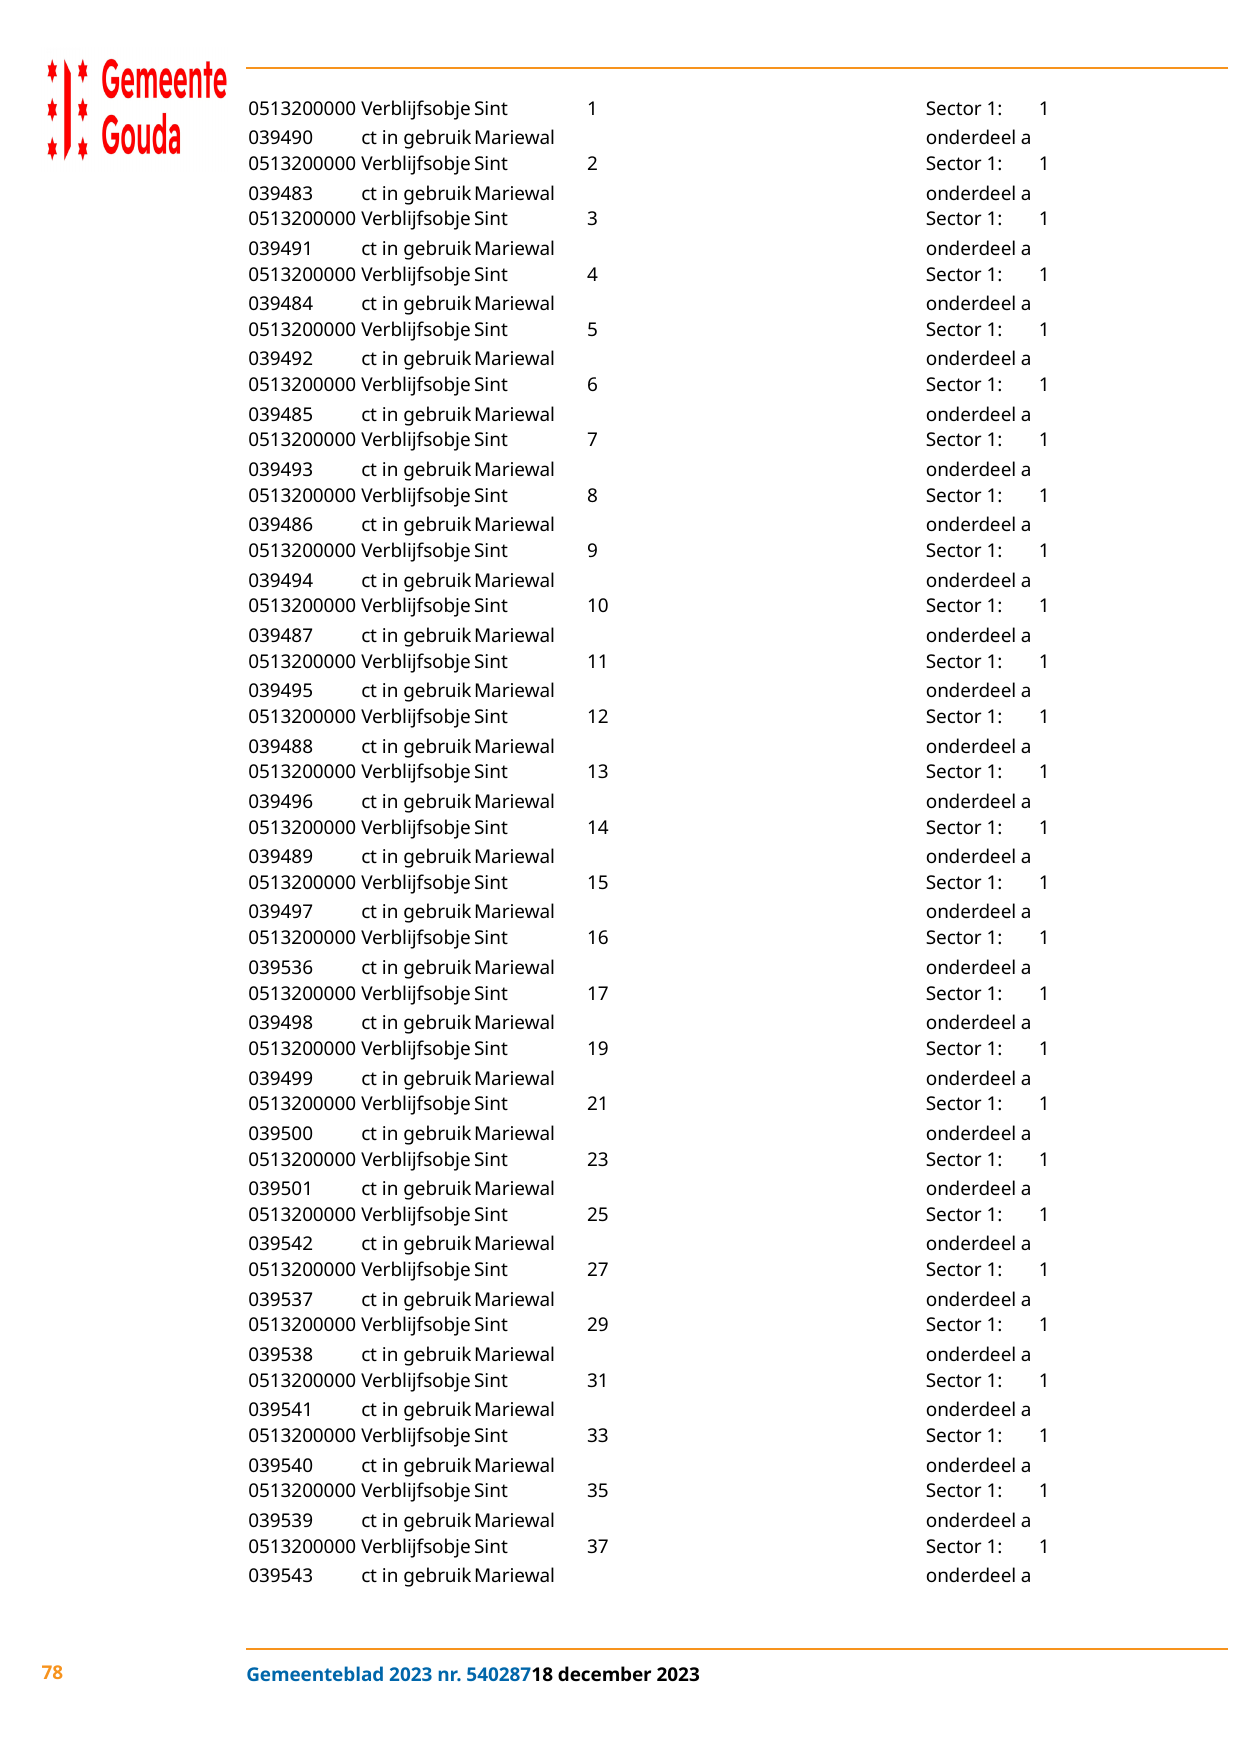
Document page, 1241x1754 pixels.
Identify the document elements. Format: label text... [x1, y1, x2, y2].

table_cell [700, 482, 813, 537]
table_cell [700, 759, 813, 814]
table_cell [813, 1312, 926, 1367]
table_cell Sector 1: onderdeel a [926, 1146, 1038, 1201]
table_cell [700, 261, 813, 316]
table_cell 1 [1039, 1312, 1152, 1367]
table_cell 0513200000039490 [248, 95, 361, 150]
table_cell Sint Mariewal [474, 150, 587, 205]
table_cell [700, 1256, 813, 1312]
table_cell 1 [1039, 261, 1152, 316]
table_cell [700, 371, 813, 427]
table_cell [813, 980, 926, 1035]
table_cell Verblijfsobject in gebruik [361, 1478, 474, 1533]
table_cell [700, 1201, 813, 1256]
table_cell Sint Mariewal [474, 869, 587, 924]
table_cell 0513200000039492 [248, 316, 361, 371]
table_cell Sint Mariewal [474, 427, 587, 482]
table_cell 0513200000039498 [248, 980, 361, 1035]
table_cell Verblijfsobject in gebruik [361, 869, 474, 924]
table_cell Sector 1: onderdeel a [926, 1367, 1038, 1422]
table_cell 5 [587, 316, 700, 371]
table_cell Sector 1: onderdeel a [926, 1201, 1038, 1256]
table_cell 7 [587, 427, 700, 482]
table_cell 1 [1039, 482, 1152, 537]
table_cell [813, 261, 926, 316]
table_cell Sint Mariewal [474, 1422, 587, 1478]
table_cell Sint Mariewal [474, 316, 587, 371]
table_cell 1 [1039, 980, 1152, 1035]
table_cell 8 [587, 482, 700, 537]
table_cell 1 [1039, 1035, 1152, 1090]
table_cell [813, 814, 926, 869]
table_cell 1 [1039, 703, 1152, 758]
table_cell 0513200000039487 [248, 593, 361, 648]
table_cell 1 [1039, 1478, 1152, 1533]
table_cell 0513200000039488 [248, 703, 361, 758]
table_cell Sint Mariewal [474, 95, 587, 150]
table_cell Sint Mariewal [474, 1312, 587, 1367]
table_cell 21 [587, 1090, 700, 1146]
table_cell 1 [587, 95, 700, 150]
table_cell Verblijfsobject in gebruik [361, 150, 474, 205]
table_cell 0513200000039500 [248, 1090, 361, 1146]
table_cell 2 [587, 150, 700, 205]
table_cell [700, 980, 813, 1035]
table_cell Verblijfsobject in gebruik [361, 316, 474, 371]
table_cell 4 [587, 261, 700, 316]
table_cell [813, 759, 926, 814]
table_cell 1 [1039, 648, 1152, 703]
table_cell [813, 1201, 926, 1256]
table_cell Verblijfsobject in gebruik [361, 814, 474, 869]
table_cell 19 [587, 1035, 700, 1090]
table_cell 27 [587, 1256, 700, 1312]
table_cell 25 [587, 1201, 700, 1256]
table_cell 0513200000039495 [248, 648, 361, 703]
table_cell Sector 1: onderdeel a [926, 759, 1038, 814]
table_cell 11 [587, 648, 700, 703]
table_cell Sint Mariewal [474, 537, 587, 593]
table_cell [813, 205, 926, 261]
table_cell Verblijfsobject in gebruik [361, 371, 474, 427]
table_cell 1 [1039, 95, 1152, 150]
table_cell 0513200000039542 [248, 1201, 361, 1256]
table_cell 13 [587, 759, 700, 814]
table_cell Sector 1: onderdeel a [926, 150, 1038, 205]
table_cell [813, 150, 926, 205]
table_cell [813, 1478, 926, 1533]
table_cell [700, 1090, 813, 1146]
table_cell [700, 1422, 813, 1478]
table_cell 0513200000039536 [248, 925, 361, 980]
table_cell Verblijfsobject in gebruik [361, 427, 474, 482]
table_cell Sector 1: onderdeel a [926, 371, 1038, 427]
table_cell 1 [1039, 150, 1152, 205]
table_cell [700, 648, 813, 703]
table_cell Sint Mariewal [474, 261, 587, 316]
table_cell 0513200000039483 [248, 150, 361, 205]
table_cell [700, 1533, 813, 1588]
table_cell 6 [587, 371, 700, 427]
table_cell 1 [1039, 869, 1152, 924]
table_cell 1 [1039, 371, 1152, 427]
table_cell [813, 427, 926, 482]
table_cell Sint Mariewal [474, 371, 587, 427]
table_cell 1 [1039, 1533, 1152, 1588]
table_cell [700, 537, 813, 593]
table_cell 16 [587, 925, 700, 980]
table_cell Verblijfsobject in gebruik [361, 759, 474, 814]
table_cell [813, 95, 926, 150]
table_cell [700, 205, 813, 261]
table_cell Verblijfsobject in gebruik [361, 1146, 474, 1201]
table_cell [700, 1146, 813, 1201]
table_cell 17 [587, 980, 700, 1035]
table_cell Sint Mariewal [474, 1367, 587, 1422]
table_cell [813, 703, 926, 758]
table_cell Sint Mariewal [474, 1090, 587, 1146]
table_cell Sint Mariewal [474, 925, 587, 980]
table_cell Sector 1: onderdeel a [926, 1478, 1038, 1533]
table_cell Sector 1: onderdeel a [926, 1422, 1038, 1478]
table_cell 0513200000039486 [248, 482, 361, 537]
table_cell 12 [587, 703, 700, 758]
table_cell 1 [1039, 1201, 1152, 1256]
table_cell [813, 1422, 926, 1478]
table_cell Verblijfsobject in gebruik [361, 980, 474, 1035]
table_cell Sint Mariewal [474, 648, 587, 703]
table_cell Sector 1: onderdeel a [926, 482, 1038, 537]
table_cell [700, 1478, 813, 1533]
table_cell 0513200000039496 [248, 759, 361, 814]
table_cell 1 [1039, 205, 1152, 261]
table_cell 1 [1039, 1256, 1152, 1312]
table_cell Sint Mariewal [474, 980, 587, 1035]
table_cell [700, 1035, 813, 1090]
table_cell [700, 95, 813, 150]
table_cell 0513200000039484 [248, 261, 361, 316]
table_cell 1 [1039, 1422, 1152, 1478]
table_cell Sector 1: onderdeel a [926, 925, 1038, 980]
table_cell 15 [587, 869, 700, 924]
table_cell 37 [587, 1533, 700, 1588]
table_cell Verblijfsobject in gebruik [361, 95, 474, 150]
table_cell 0513200000039493 [248, 427, 361, 482]
table_cell [700, 1367, 813, 1422]
table_cell 35 [587, 1478, 700, 1533]
table_cell Sector 1: onderdeel a [926, 593, 1038, 648]
table_cell Sint Mariewal [474, 814, 587, 869]
table_cell Sector 1: onderdeel a [926, 814, 1038, 869]
table_cell [813, 1256, 926, 1312]
table_cell Verblijfsobject in gebruik [361, 1312, 474, 1367]
table_cell Sector 1: onderdeel a [926, 537, 1038, 593]
table_cell Sint Mariewal [474, 703, 587, 758]
table_cell [813, 1090, 926, 1146]
table_cell Sector 1: onderdeel a [926, 316, 1038, 371]
table_cell [813, 316, 926, 371]
table_cell 0513200000039537 [248, 1256, 361, 1312]
table_cell [813, 1035, 926, 1090]
table_cell 1 [1039, 1146, 1152, 1201]
table_cell Sector 1: onderdeel a [926, 205, 1038, 261]
table_cell [813, 1146, 926, 1201]
table_cell Verblijfsobject in gebruik [361, 1367, 474, 1422]
table_cell 0513200000039501 [248, 1146, 361, 1201]
table_cell 1 [1039, 759, 1152, 814]
table_cell Sector 1: onderdeel a [926, 261, 1038, 316]
table_cell 1 [1039, 1090, 1152, 1146]
table_cell Verblijfsobject in gebruik [361, 593, 474, 648]
table_cell [813, 1533, 926, 1588]
table_cell Sector 1: onderdeel a [926, 648, 1038, 703]
table_cell 3 [587, 205, 700, 261]
table_cell [813, 537, 926, 593]
table_cell 0513200000039538 [248, 1312, 361, 1367]
table_cell Sector 1: onderdeel a [926, 1256, 1038, 1312]
table_cell Sint Mariewal [474, 1035, 587, 1090]
table_cell 0513200000039485 [248, 371, 361, 427]
table_cell Verblijfsobject in gebruik [361, 1201, 474, 1256]
table_cell 1 [1039, 427, 1152, 482]
table_cell [700, 427, 813, 482]
table_cell 1 [1039, 1367, 1152, 1422]
table_cell Verblijfsobject in gebruik [361, 537, 474, 593]
table_cell 29 [587, 1312, 700, 1367]
table_cell Verblijfsobject in gebruik [361, 1035, 474, 1090]
table_cell 1 [1039, 814, 1152, 869]
table_cell 1 [1039, 925, 1152, 980]
table_cell [700, 316, 813, 371]
table_cell [813, 925, 926, 980]
table_cell 14 [587, 814, 700, 869]
table_cell [700, 593, 813, 648]
table_cell 1 [1039, 593, 1152, 648]
table_cell 10 [587, 593, 700, 648]
table_cell [813, 371, 926, 427]
table_cell Verblijfsobject in gebruik [361, 1256, 474, 1312]
table_cell Sector 1: onderdeel a [926, 1533, 1038, 1588]
table_cell Verblijfsobject in gebruik [361, 703, 474, 758]
table_cell 0513200000039543 [248, 1533, 361, 1588]
table_cell 23 [587, 1146, 700, 1201]
table_cell Verblijfsobject in gebruik [361, 1090, 474, 1146]
table_cell [813, 648, 926, 703]
table_cell Sint Mariewal [474, 482, 587, 537]
table_cell 0513200000039491 [248, 205, 361, 261]
table_cell [700, 869, 813, 924]
table_cell Sint Mariewal [474, 1146, 587, 1201]
table_cell Sint Mariewal [474, 593, 587, 648]
table_cell [700, 1312, 813, 1367]
table_cell Sector 1: onderdeel a [926, 703, 1038, 758]
table_cell [813, 593, 926, 648]
table_cell Sint Mariewal [474, 1201, 587, 1256]
table_cell [813, 1367, 926, 1422]
table_cell 0513200000039494 [248, 537, 361, 593]
table_cell 33 [587, 1422, 700, 1478]
table_cell [813, 869, 926, 924]
table_cell Sector 1: onderdeel a [926, 1312, 1038, 1367]
table_cell Verblijfsobject in gebruik [361, 1422, 474, 1478]
table_cell Sint Mariewal [474, 759, 587, 814]
table_cell Sector 1: onderdeel a [926, 1090, 1038, 1146]
table_cell 0513200000039540 [248, 1422, 361, 1478]
table_cell [700, 150, 813, 205]
table_cell [813, 482, 926, 537]
table_cell [700, 703, 813, 758]
table_cell 0513200000039539 [248, 1478, 361, 1533]
table_cell Verblijfsobject in gebruik [361, 205, 474, 261]
table_cell 1 [1039, 316, 1152, 371]
table_cell Verblijfsobject in gebruik [361, 482, 474, 537]
table_cell 31 [587, 1367, 700, 1422]
picture [41, 47, 231, 172]
table_cell Sint Mariewal [474, 1478, 587, 1533]
table_cell Sector 1: onderdeel a [926, 980, 1038, 1035]
table_cell Sint Mariewal [474, 205, 587, 261]
table_cell 0513200000039489 [248, 814, 361, 869]
table_cell 0513200000039541 [248, 1367, 361, 1422]
table_cell [700, 925, 813, 980]
table_cell Verblijfsobject in gebruik [361, 648, 474, 703]
table_cell 0513200000039499 [248, 1035, 361, 1090]
table_cell Sint Mariewal [474, 1533, 587, 1588]
table_cell 9 [587, 537, 700, 593]
table_cell 1 [1039, 537, 1152, 593]
table_cell Verblijfsobject in gebruik [361, 261, 474, 316]
table_cell Sector 1: onderdeel a [926, 1035, 1038, 1090]
table_cell Sector 1: onderdeel a [926, 869, 1038, 924]
table_cell Sector 1: onderdeel a [926, 427, 1038, 482]
table_cell Sector 1: onderdeel a [926, 95, 1038, 150]
table_cell Verblijfsobject in gebruik [361, 1533, 474, 1588]
table_cell [700, 814, 813, 869]
table_cell Verblijfsobject in gebruik [361, 925, 474, 980]
table_cell Sint Mariewal [474, 1256, 587, 1312]
table_cell 0513200000039497 [248, 869, 361, 924]
